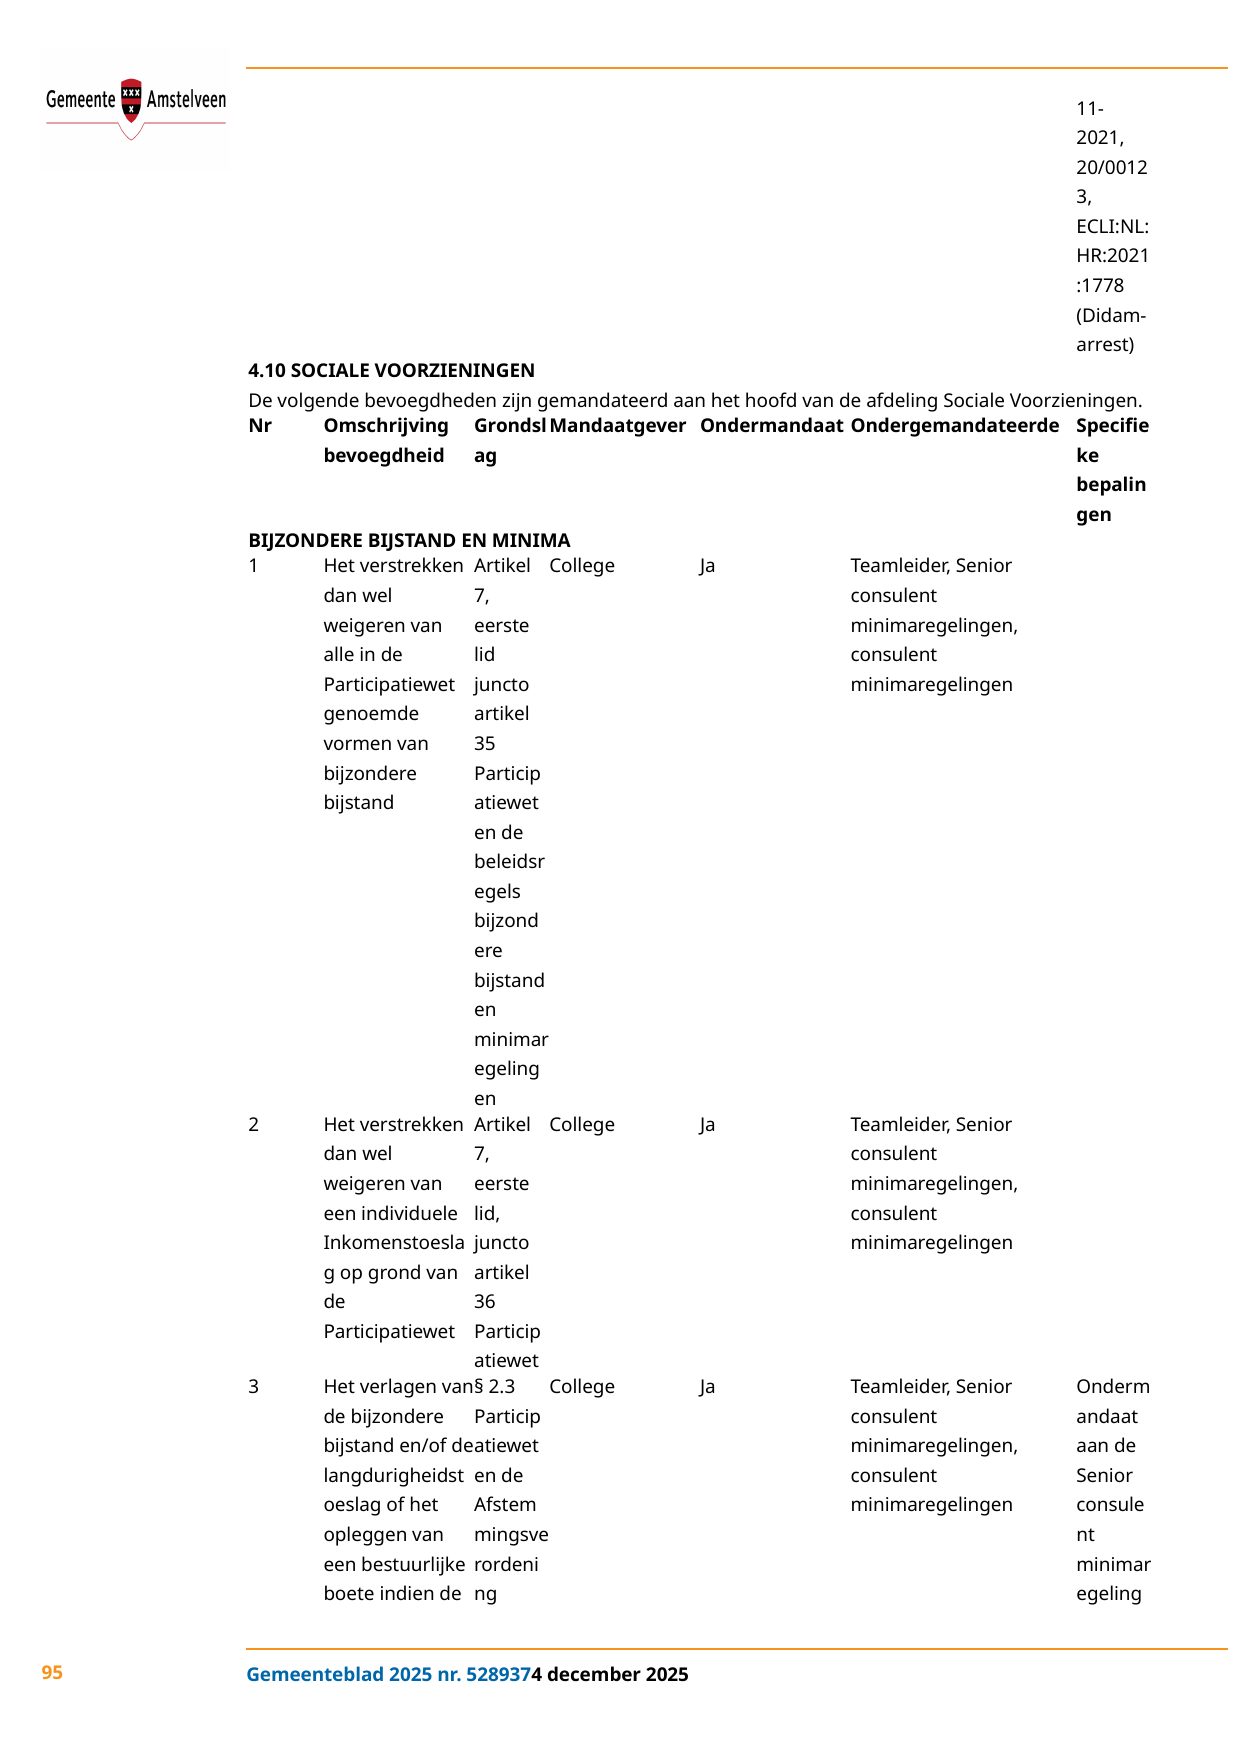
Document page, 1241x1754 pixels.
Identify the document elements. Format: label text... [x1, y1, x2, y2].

table_cell Ondermandaat aan de Senior consulent minimaregeling [1076, 1373, 1152, 1606]
table_cell Het verstrekken dan wel weigeren van een individuele Inkomenstoeslag op grond van de Participatiewet [323, 1111, 474, 1373]
table_cell College [549, 1111, 700, 1373]
table_cell Ja [700, 1111, 850, 1373]
table_cell Omschrijving bevoegdheid [323, 413, 474, 527]
table_cell [549, 95, 700, 357]
table_cell Het verlagen van de bijzondere bijstand en/of de langdurigheidstoeslag of het opleggen van een bestuurlijke boete indien de [323, 1373, 474, 1606]
table_cell BIJZONDERE BIJSTAND EN MINIMA [248, 527, 1152, 553]
table_cell § 2.3 Participatiewet en de Afstemmingsverordening [474, 1373, 549, 1606]
table_cell Ja [700, 1373, 850, 1606]
table_cell Ja [700, 553, 850, 1111]
table_cell [323, 95, 474, 357]
table_cell 11-2021, 20/00123, ECLI:NL:HR:2021:1778 (Didam-arrest) [1076, 95, 1152, 357]
table_cell College [549, 553, 700, 1111]
table_cell Specifieke bepalingen [1076, 413, 1152, 527]
table_cell Ondergemandateerde [850, 413, 1076, 527]
table_cell [474, 95, 549, 357]
table_cell Teamleider, Senior consulent minimaregelingen, consulent minimaregelingen [850, 553, 1076, 1111]
table_cell [1076, 553, 1152, 1111]
table_cell Mandaatgever [549, 413, 700, 527]
table_cell Grondslag [474, 413, 549, 527]
table_cell Teamleider, Senior consulent minimaregelingen, consulent minimaregelingen [850, 1111, 1076, 1373]
table_cell [1076, 1111, 1152, 1373]
table_cell 3 [248, 1373, 323, 1606]
table_cell 1 [248, 553, 323, 1111]
table_cell Nr [248, 413, 323, 527]
table_cell [700, 95, 850, 357]
table_cell [850, 95, 1076, 357]
table_cell 2 [248, 1111, 323, 1373]
table_cell College [549, 1373, 700, 1606]
table_cell [248, 95, 323, 357]
table_cell Teamleider, Senior consulent minimaregelingen, consulent minimaregelingen [850, 1373, 1076, 1606]
table_cell Artikel 7, eerste lid, juncto artikel 36 Participatiewet [474, 1111, 549, 1373]
picture [41, 47, 231, 172]
table_cell Het verstrekken dan wel weigeren van alle in de Participatiewet genoemde vormen van bijzondere bijstand [323, 553, 474, 1111]
table_cell Artikel 7, eerste lid juncto artikel 35 Participatiewet en de beleidsregels bijzondere bijstand en minimaregelingen [474, 553, 549, 1111]
table_cell Ondermandaat [700, 413, 850, 527]
table_cell 4.10 SOCIALE VOORZIENINGEN De volgende bevoegdheden zijn gemandateerd aan het hoofd van de afdeling Sociale Voorzieningen. [248, 357, 1152, 412]
